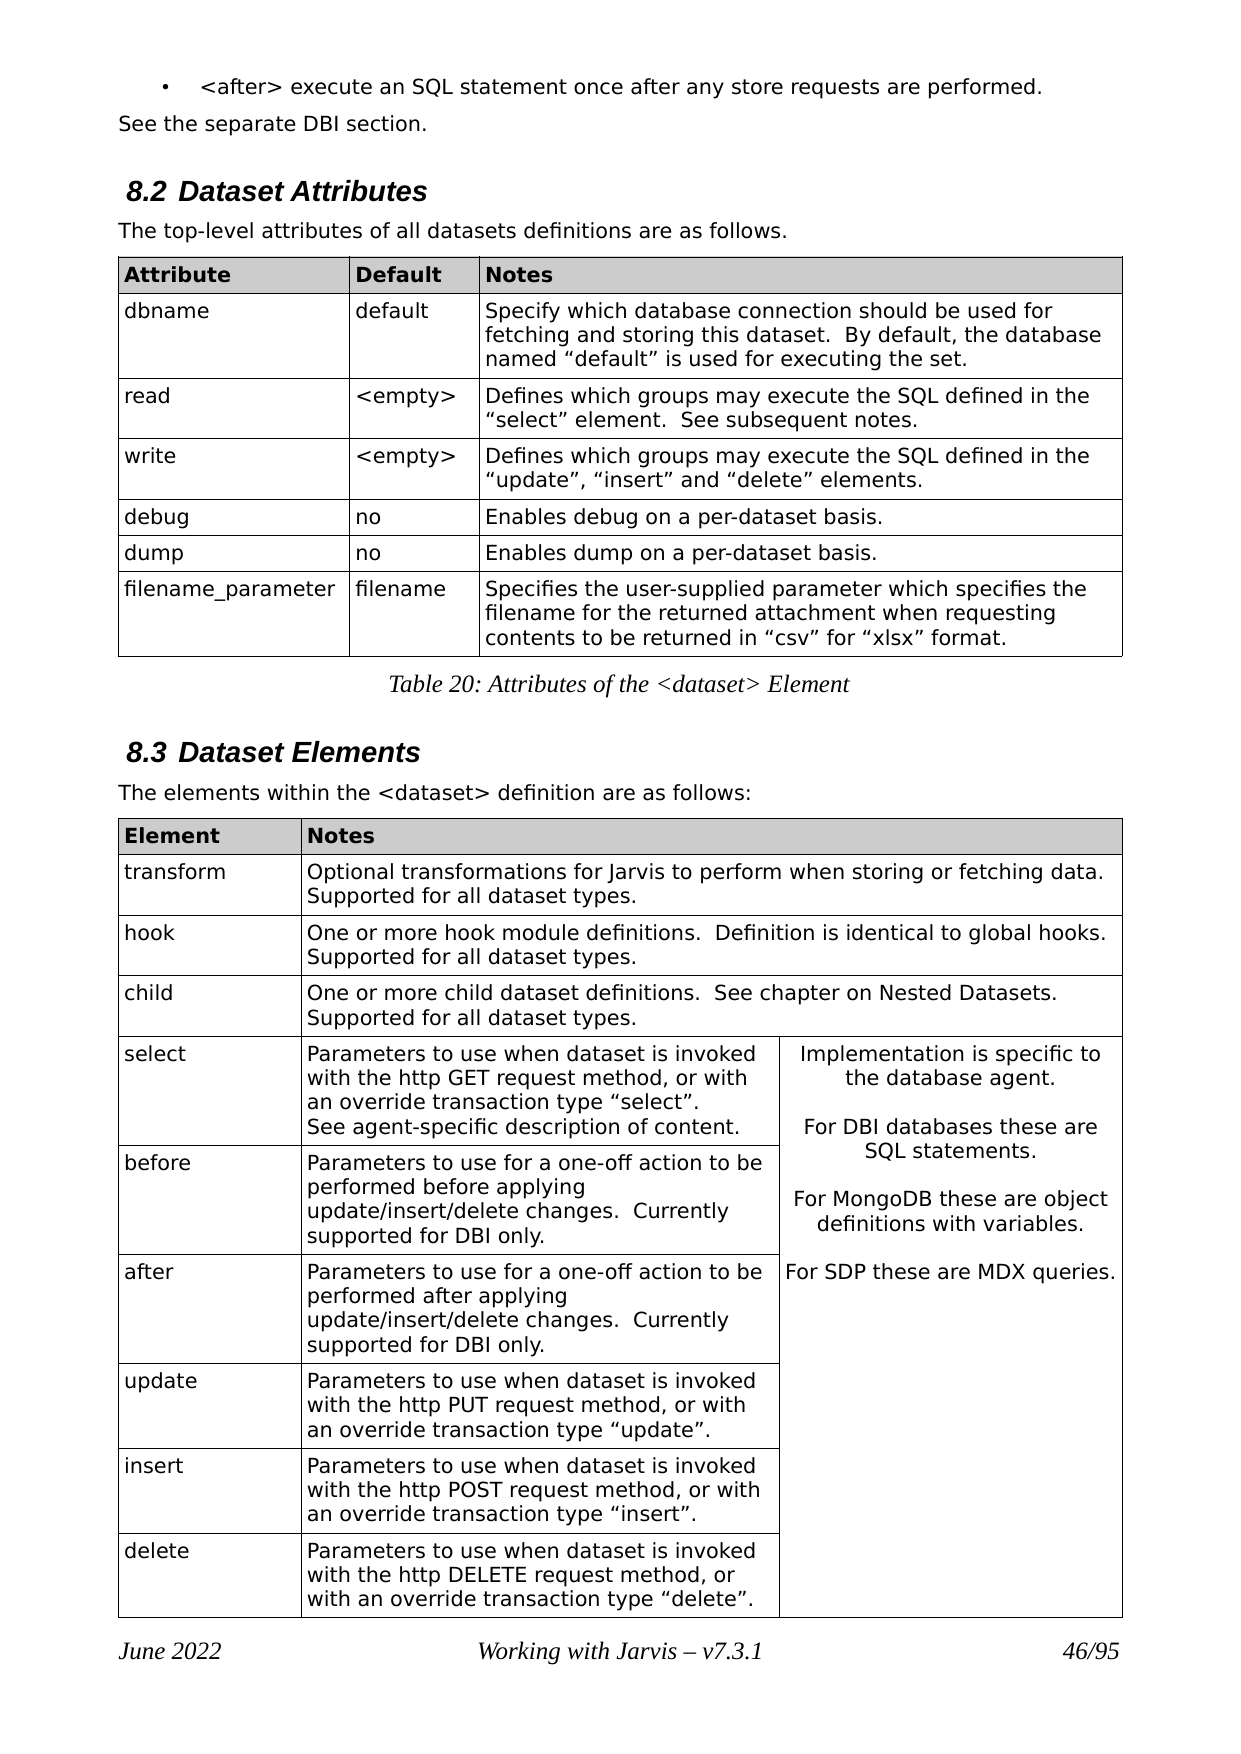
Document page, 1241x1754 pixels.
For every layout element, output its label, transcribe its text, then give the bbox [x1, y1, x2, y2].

table_cell read [119, 379, 349, 438]
table_cell Enables debug on a per-dataset basis. [480, 500, 1122, 535]
text See the separate DBI section. [118, 112, 1122, 136]
table_cell filename [350, 572, 479, 656]
table_cell Implementation is specific to the database agent. For DBI databases these are SQL statements. For MongoDB these are object definitions with variables. For SDP these are MDX queries. [780, 1037, 1122, 1617]
table_cell One or more hook module definitions. Definition is identical to global hooks. Supported for all dataset types. [302, 916, 1122, 975]
text The elements within the <dataset> definition are as follows: [118, 781, 1122, 805]
text Table 20: Attributes of the <dataset> Element [118, 669, 1122, 697]
table_cell debug [119, 500, 349, 535]
table_cell select [119, 1037, 301, 1145]
table_header Notes [480, 258, 1122, 293]
table_cell Parameters to use when dataset is invoked with the http PUT request method, or with an override transaction type “update”. [302, 1364, 779, 1448]
table_cell Defines which groups may execute the SQL defined in the “update”, “insert” and “delete” elements. [480, 439, 1122, 498]
table_header Notes [302, 819, 1122, 854]
table_cell no [350, 536, 479, 571]
table_cell transform [119, 855, 301, 914]
table_cell delete [119, 1534, 301, 1617]
table_cell Defines which groups may execute the SQL defined in the “select” element. See subsequent notes. [480, 379, 1122, 438]
table_cell Parameters to use when dataset is invoked with the http GET request method, or with an override transaction type “select”. See agent-specific description of content. [302, 1037, 779, 1145]
table_cell Specify which database connection should be used for fetching and storing this dataset. By default, the database named “default” is used for executing the set. [480, 294, 1122, 377]
table_cell no [350, 500, 479, 535]
table_header Attribute [119, 258, 349, 293]
table_cell Specifies the user-supplied parameter which specifies the filename for the returned attachment when requesting contents to be returned in “csv” for “xlsx” format. [480, 572, 1122, 656]
table_cell Optional transformations for Jarvis to perform when storing or fetching data. Supported for all dataset types. [302, 855, 1122, 914]
subtitle Dataset Elements [118, 735, 1122, 768]
table_cell Parameters to use when dataset is invoked with the http POST request method, or with an override transaction type “insert”. [302, 1449, 779, 1532]
table_cell Parameters to use when dataset is invoked with the http DELETE request method, or with an override transaction type “delete”. [302, 1534, 779, 1617]
table_cell One or more child dataset definitions. See chapter on Nested Datasets. Supported for all dataset types. [302, 976, 1122, 1036]
table_cell dbname [119, 294, 349, 377]
table_cell write [119, 439, 349, 498]
table_cell Enables dump on a per-dataset basis. [480, 536, 1122, 571]
table_cell filename_parameter [119, 572, 349, 656]
table_cell insert [119, 1449, 301, 1532]
table_cell after [119, 1255, 301, 1363]
table_cell Parameters to use for a one-off action to be performed before applying update/insert/delete changes. Currently supported for DBI only. [302, 1146, 779, 1254]
table_cell update [119, 1364, 301, 1448]
list <after> execute an SQL statement once after any store requests are performed. [162, 75, 1122, 99]
table_header Default [350, 258, 479, 293]
table_cell hook [119, 916, 301, 975]
table_cell child [119, 976, 301, 1036]
table_cell <empty> [350, 439, 479, 498]
table_cell Parameters to use for a one-off action to be performed after applying update/insert/delete changes. Currently supported for DBI only. [302, 1255, 779, 1363]
table_cell <empty> [350, 379, 479, 438]
table_cell default [350, 294, 479, 377]
text The top-level attributes of all datasets definitions are as follows. [118, 219, 1122, 244]
table_cell dump [119, 536, 349, 571]
table_cell before [119, 1146, 301, 1254]
table_header Element [119, 819, 301, 854]
subtitle Dataset Attributes [118, 173, 1122, 207]
